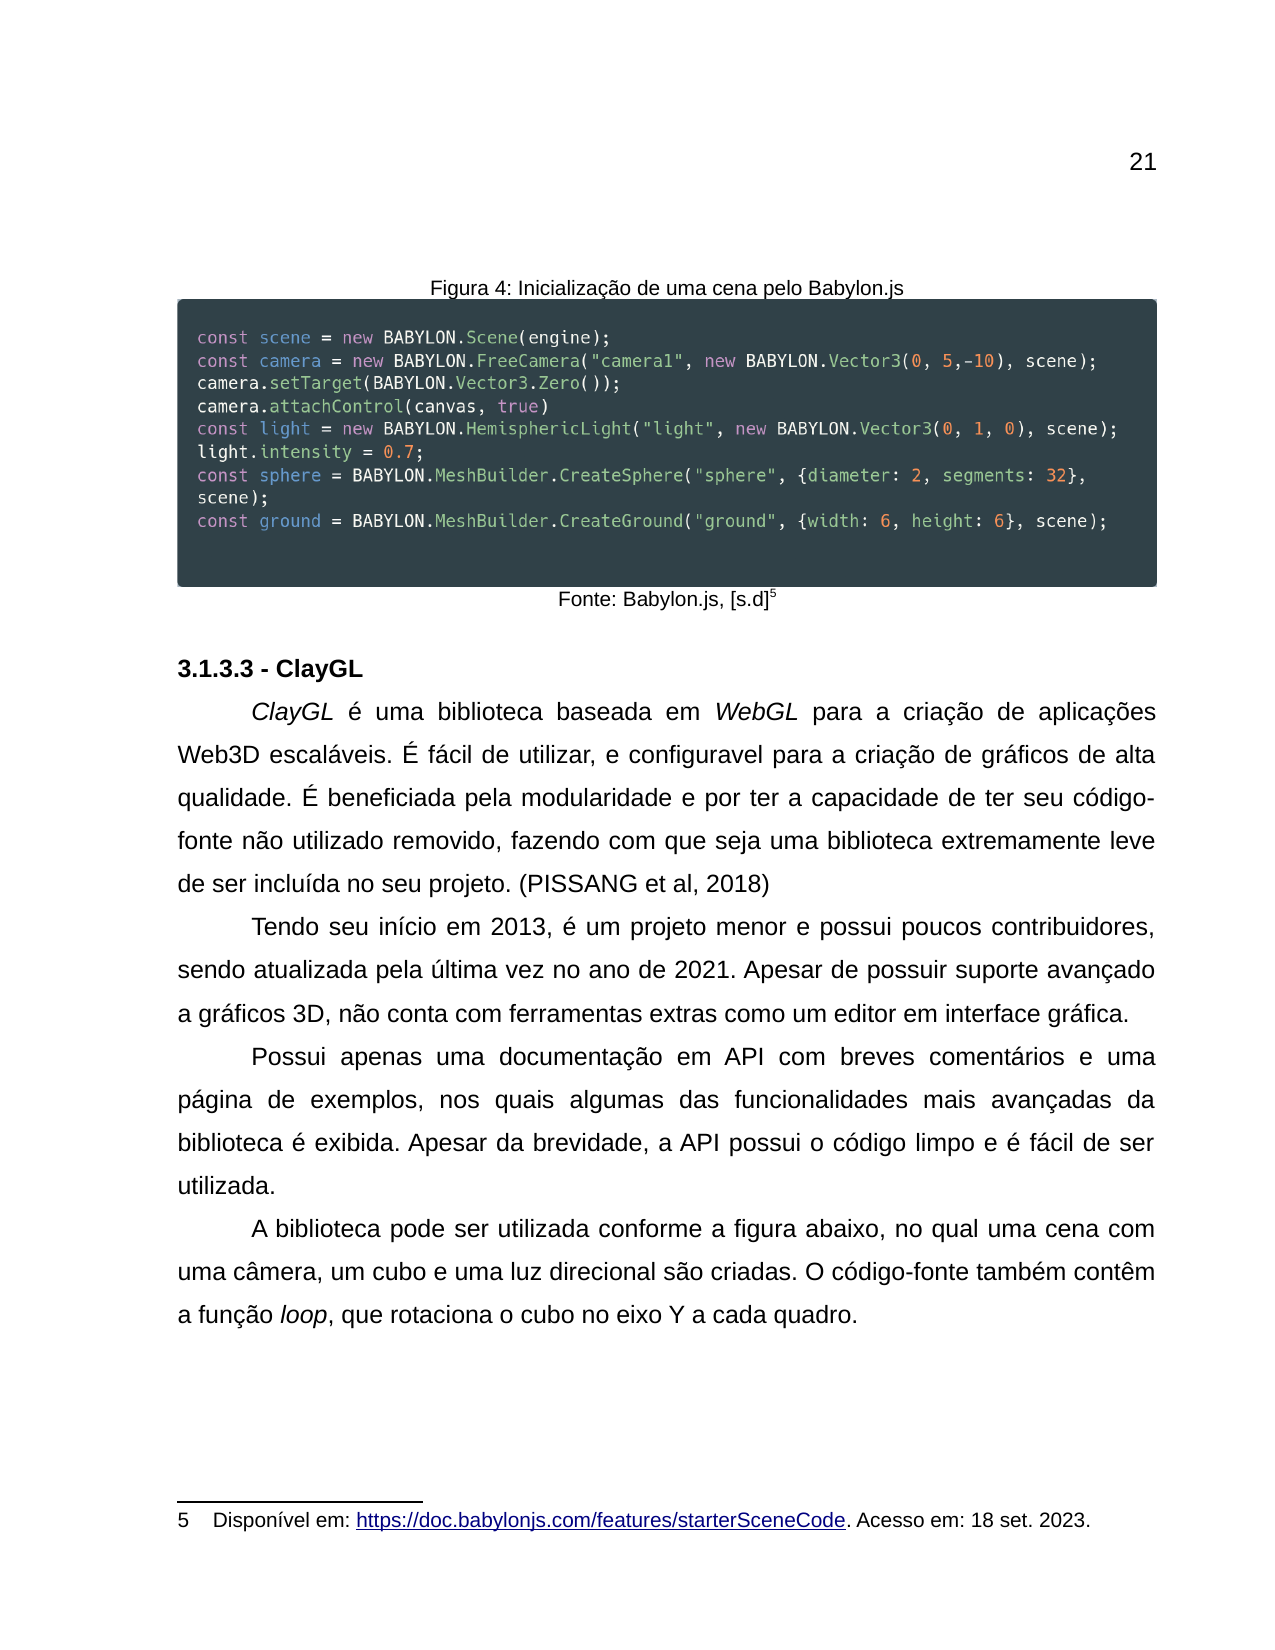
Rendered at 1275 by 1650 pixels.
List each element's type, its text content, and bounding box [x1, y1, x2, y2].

text Disponível em: https://doc.babylonjs.com/features/starterSceneCode. Acesso em: 18 set. 2023. [177, 1508, 1157, 1532]
picture [177, 299, 1157, 587]
text Possui apenas uma documentação em API com breves comentários e uma página de exemplos, nos quais algumas das funcionalidades mais avançadas da biblioteca é exibida. Apesar da brevidade, a API possui o código limpo e é fácil de ser utilizada. [177, 1042, 1157, 1200]
text ClayGL é uma biblioteca baseada em WebGL para a criação de aplicações Web3D escaláveis. É fácil de utilizar, e configuravel para a criação de gráficos de alta qualidade. É beneficiada pela modularidade e por ter a capacidade de ter seu código-fonte não utilizado removido, fazendo com que seja uma biblioteca extremamente leve de ser incluída no seu projeto. (PISSANG et al, 2018) [177, 697, 1157, 898]
subtitle 3.1.3.3 - ClayGL [177, 653, 1157, 682]
text Tendo seu início em 2013, é um projeto menor e possui poucos contribuidores, sendo atualizada pela última vez no ano de 2021. Apesar de possuir suporte avançado a gráficos 3D, não conta com ferramentas extras como um editor em interface gráfica. [177, 912, 1157, 1027]
text A biblioteca pode ser utilizada conforme a figura abaixo, no qual uma cena com uma câmera, um cubo e uma luz direcional são criadas. O código-fonte também contêm a função loop, que rotaciona o cubo no eixo Y a cada quadro. [177, 1214, 1157, 1329]
text Figura 4: Inicialização de uma cena pelo Babylon.js [177, 275, 1157, 299]
text Fonte: Babylon.js, [s.d] [177, 587, 1157, 610]
